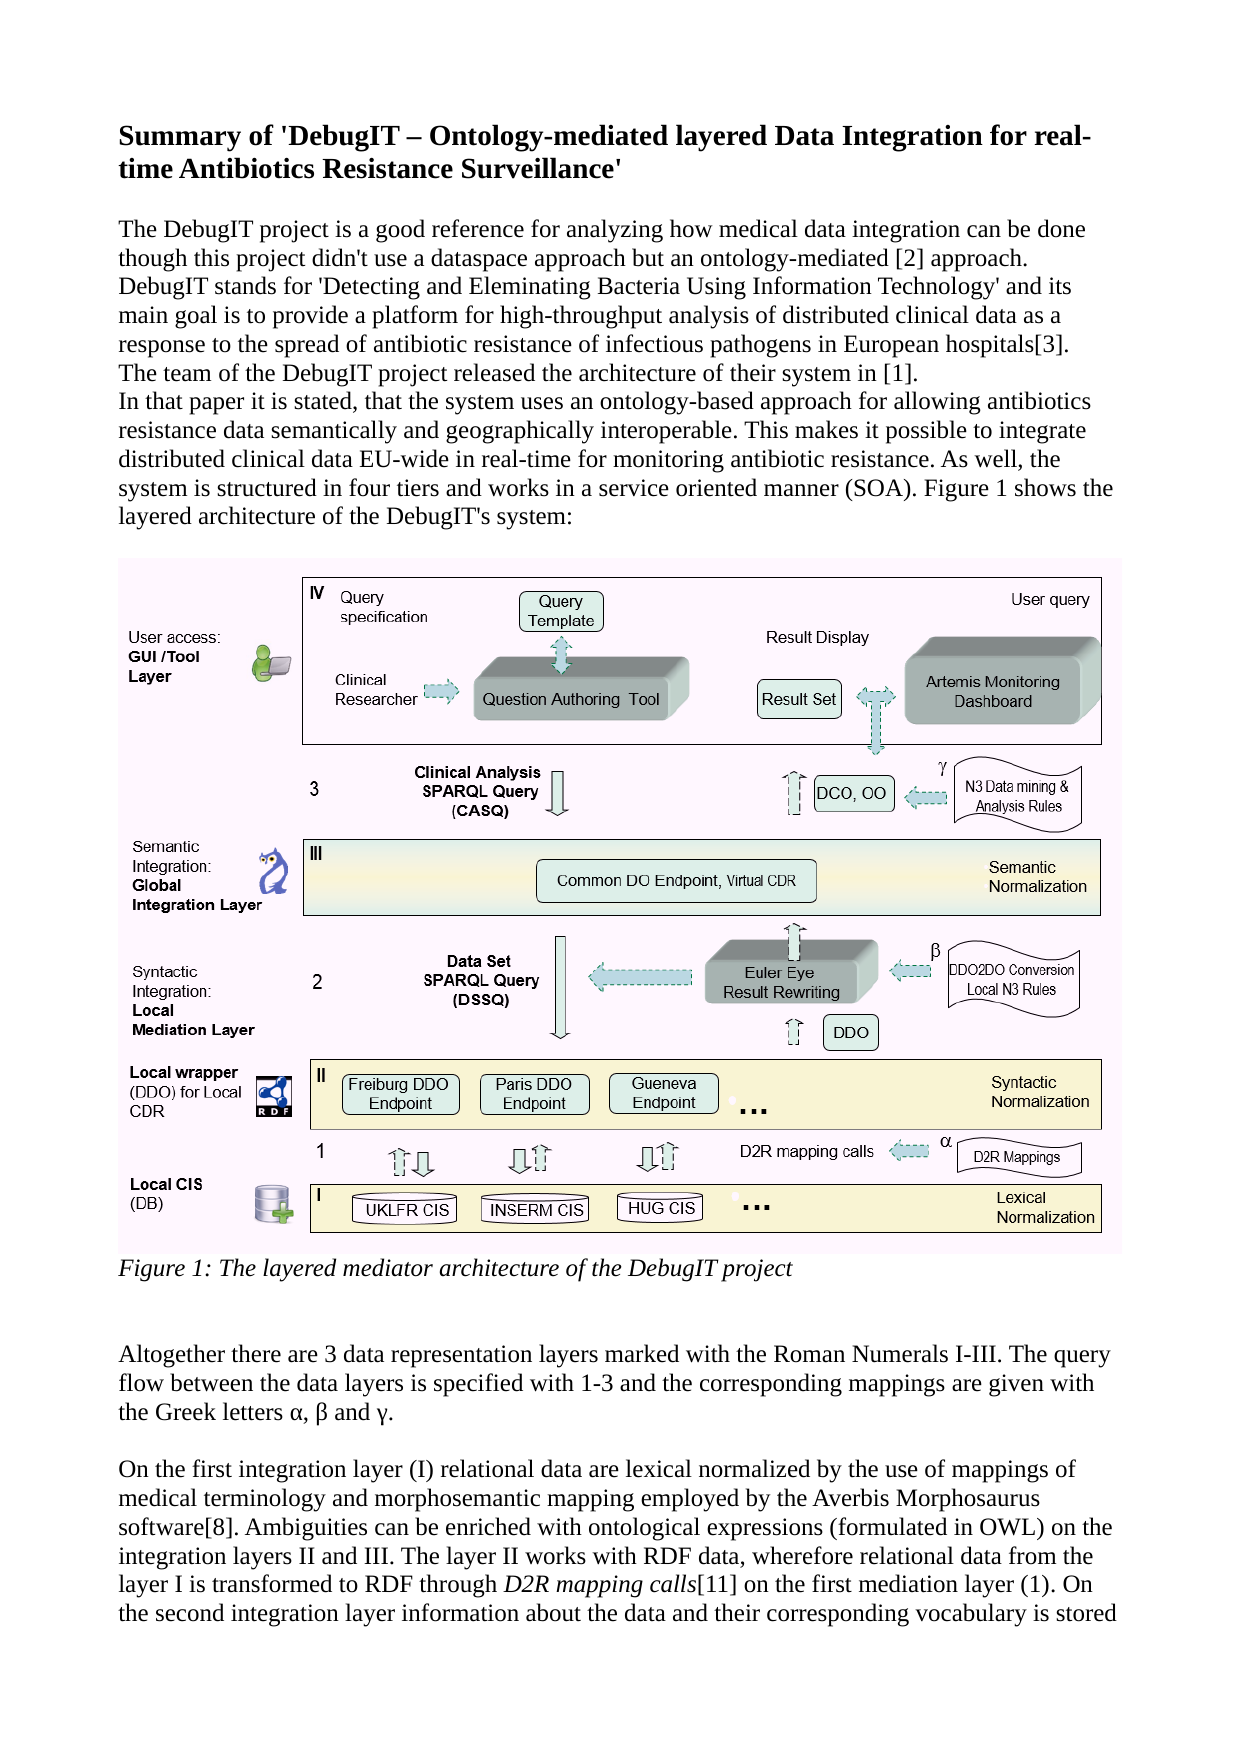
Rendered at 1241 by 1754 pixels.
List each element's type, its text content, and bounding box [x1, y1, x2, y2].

text The DebugIT project is a good reference for analyzing how medical data integration can be done though this project didn't use a dataspace approach but an ontology-mediated [2] approach. DebugIT stands for 'Detecting and Eleminating Bacteria Using Information Technology' and its main goal is to provide a platform for high-throughput analysis of distributed clinical data as a response to the spread of antibiotic resistance of infectious pathogens in European hospitals[3]. [118, 214, 1122, 358]
text The team of the DebugIT project released the architecture of their system in [1]. [118, 358, 1122, 386]
text In that paper it is stated, that the system uses an ontology-based approach for allowing antibiotics resistance data semantically and geographically interoperable. This makes it possible to integrate distributed clinical data EU-wide in real-time for monitoring antibiotic resistance. As well, the system is structured in four tiers and works in a service oriented manner (SOA). Figure 1 shows the layered architecture of the DebugIT's system: [118, 386, 1122, 530]
text Altogether there are 3 data representation layers marked with the Roman Numerals I-III. The query flow between the data layers is specified with 1-3 and the corresponding mappings are given with the Greek letters α, β and γ. [118, 1339, 1122, 1426]
text Figure 1: The layered mediator architecture of the DebugIT project [118, 1254, 1122, 1282]
text Summary of 'DebugIT – Ontology-mediated layered Data Integration for real-time Antibiotics Resistance Surveillance' [118, 118, 1122, 185]
text On the first integration layer (I) relational data are lexical normalized by the use of mappings of medical terminology and morphosemantic mapping employed by the Averbis Morphosaurus software[8]. Ambiguities can be enriched with ontological expressions (formulated in OWL) on the integration layers II and III. The layer II works with RDF data, wherefore relational data from the layer I is transformed to RDF through D2R mapping calls[11] on the first mediation layer (1). On the second integration layer information about the data and their corresponding vocabulary is stored [118, 1454, 1122, 1627]
